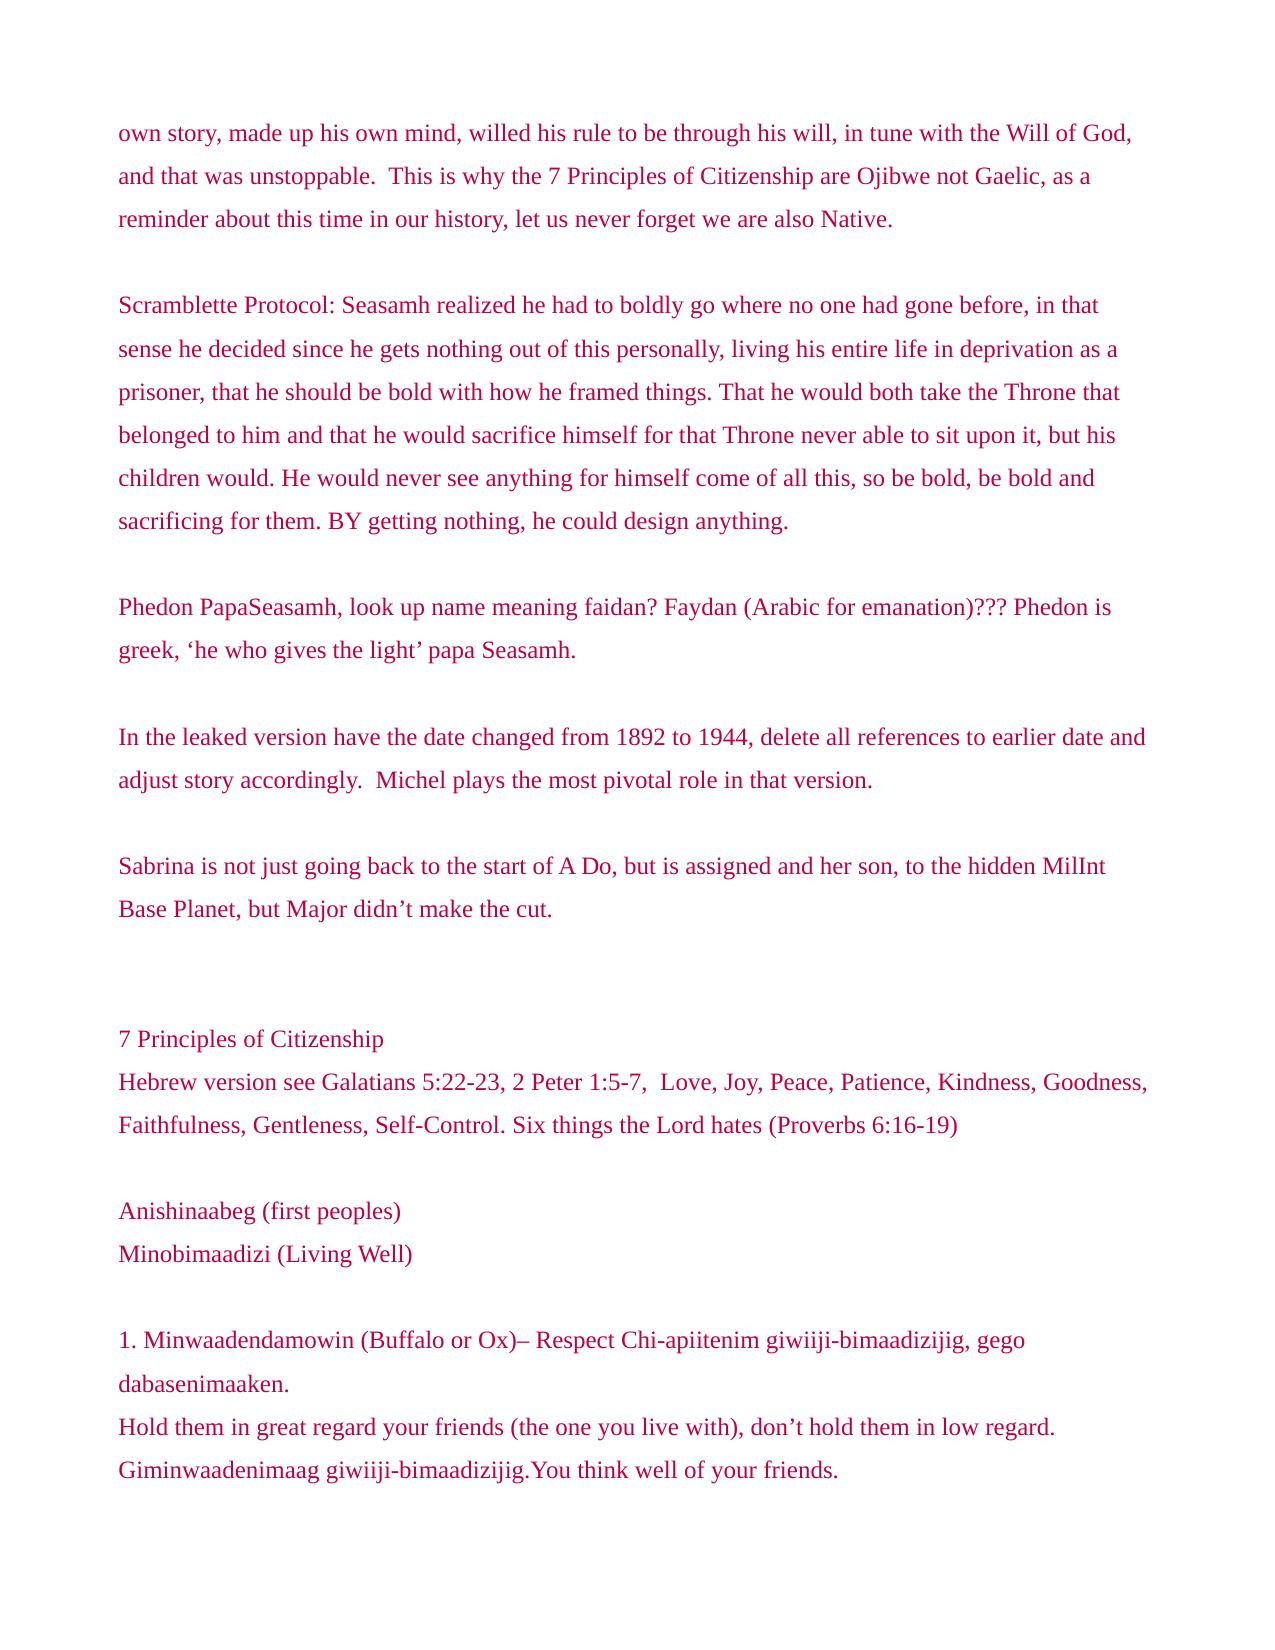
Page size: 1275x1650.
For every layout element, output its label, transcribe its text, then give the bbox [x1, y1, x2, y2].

text 1. Minwaadendamowin (Buffalo or Ox)– Respect Chi-apiitenim giwiiji-bimaadizijig, gego dabasenimaaken. [118, 1326, 1157, 1397]
text Hold them in great regard your friends (the one you live with), don’t hold them in low regard. [118, 1412, 1157, 1441]
text In the leaked version have the date changed from 1892 to 1944, delete all references to earlier date and adjust story accordingly. Michel plays the most pivotal role in that version. [118, 722, 1157, 794]
text own story, made up his own mind, willed his rule to be through his will, in tune with the Will of God, and that was unstoppable. This is why the 7 Principles of Citizenship are Ojibwe not Gaelic, as a reminder about this time in our history, let us never forget we are also Native. [118, 118, 1157, 233]
text Anishinaabeg (first peoples) [118, 1196, 1157, 1225]
text 7 Principles of Citizenship [118, 1024, 1157, 1052]
text Scramblette Protocol: Seasamh realized he had to boldly go where no one had gone before, in that sense he decided since he gets nothing out of this personally, living his entire life in deprivation as a prisoner, that he should be bold with how he framed things. That he would both take the Throne that belonged to him and that he would sacrifice himself for that Throne never able to sit upon it, but his children would. He would never see anything for himself come of all this, so be bold, be bold and sacrificing for them. BY getting nothing, he could design anything. [118, 291, 1157, 535]
text Phedon PapaSeasamh, look up name meaning faidan? Faydan (Arabic for emanation)??? Phedon is greek, ‘he who gives the light’ papa Seasamh. [118, 592, 1157, 664]
text Sabrina is not just going back to the start of A Do, but is assigned and her son, to the hidden MilInt Base Planet, but Major didn’t make the cut. [118, 851, 1157, 923]
text Minobimaadizi (Living Well) [118, 1239, 1157, 1268]
text Hebrew version see Galatians 5:22-23, 2 Peter 1:5-7, Love, Joy, Peace, Patience, Kindness, Goodness, Faithfulness, Gentleness, Self-Control. Six things the Lord hates (Proverbs 6:16-19) [118, 1067, 1157, 1139]
text Giminwaadenimaag giwiiji-bimaadizijig.You think well of your friends. [118, 1455, 1157, 1484]
